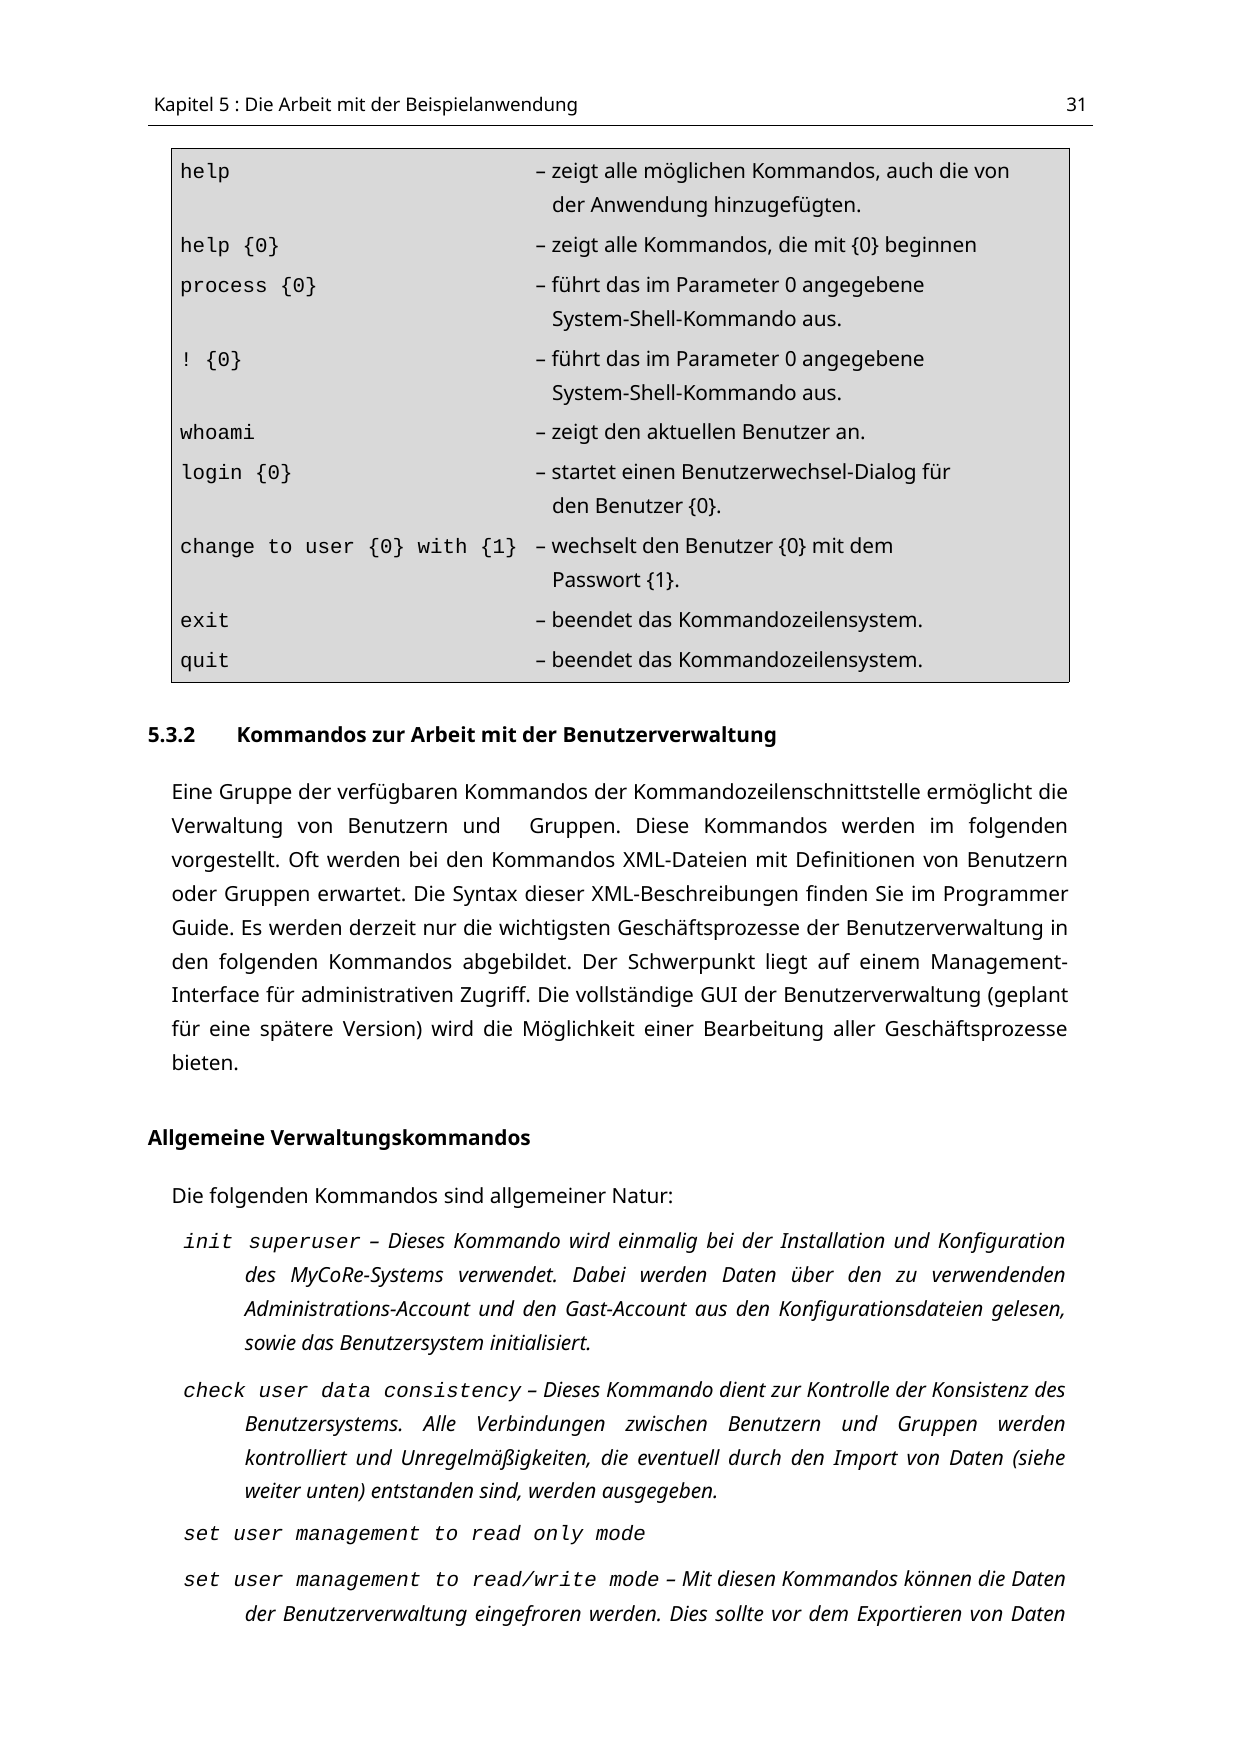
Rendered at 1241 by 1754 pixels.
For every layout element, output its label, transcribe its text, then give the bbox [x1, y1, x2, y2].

list set user management to read only mode [183, 1523, 1069, 1546]
text change to user {0} with {1} – wechselt den Benutzer {0} mit dem Passwort {1}. [172, 523, 1069, 594]
text exit – beendet das Kommandozeilensystem. [172, 597, 1069, 634]
text ! {0} – führt das im Parameter 0 angegebene System-Shell-Kommando aus. [172, 335, 1069, 406]
subtitle Allgemeine Verwaltungskommandos [148, 1123, 1092, 1152]
text Die folgenden Kommandos sind allgemeiner Natur: [171, 1181, 1069, 1209]
text Eine Gruppe der verfügbaren Kommandos der Kommandozeilenschnittstelle ermöglicht die Verwaltung von Benutzern und Gruppen. Diese Kommandos werden im folgenden vorgestellt. Oft werden bei den Kommandos XML-Dateien mit Definitionen von Benutzern oder Gruppen erwartet. Die Syntax dieser XML-Beschreibungen finden Sie im Programmer Guide. Es werden derzeit nur die wichtigsten Geschäftsprozesse der Benutzerverwaltung in den folgenden Kommandos abgebildet. Der Schwerpunkt liegt auf einem Management-Interface für administrativen Zugriff. Die vollständige GUI der Benutzerverwaltung (geplant für eine spätere Version) wird die Möglichkeit einer Bearbeitung aller Geschäftsprozesse bieten. [171, 777, 1069, 1077]
list set user management to read/write mode – Mit diesen Kommandos können die Daten der Benutzerverwaltung eingefroren werden. Dies sollte vor dem Exportieren von Daten [183, 1564, 1069, 1627]
text help – zeigt alle möglichen Kommandos, auch die von der Anwendung hinzugefügten. [172, 149, 1069, 218]
text quit – beendet das Kommandozeilensystem. [172, 637, 1069, 682]
text whoami – zeigt den aktuellen Benutzer an. [172, 409, 1069, 446]
text help {0} – zeigt alle Kommandos, die mit {0} beginnen [172, 221, 1069, 258]
text login {0} – startet einen Benutzerwechsel-Dialog für den Benutzer {0}. [172, 449, 1069, 520]
text process {0} – führt das im Parameter 0 angegebene System-Shell-Kommando aus. [172, 261, 1069, 332]
list init superuser – Dieses Kommando wird einmalig bei der Installation und Konfiguration des MyCoRe-Systems verwendet. Dabei werden Daten über den zu verwendenden Administrations-Account und den Gast-Account aus den Konfigurationsdateien gelesen, sowie das Benutzersystem initialisiert. [183, 1226, 1069, 1357]
subtitle Kommandos zur Arbeit mit der Benutzerverwaltung [148, 720, 1092, 748]
list check user data consistency – Dieses Kommando dient zur Kontrolle der Konsistenz des Benutzersystems. Alle Verbindungen zwischen Benutzern und Gruppen werden kontrolliert und Unregelmäßigkeiten, die eventuell durch den Import von Daten (siehe weiter unten) entstanden sind, werden ausgegeben. [183, 1375, 1069, 1505]
